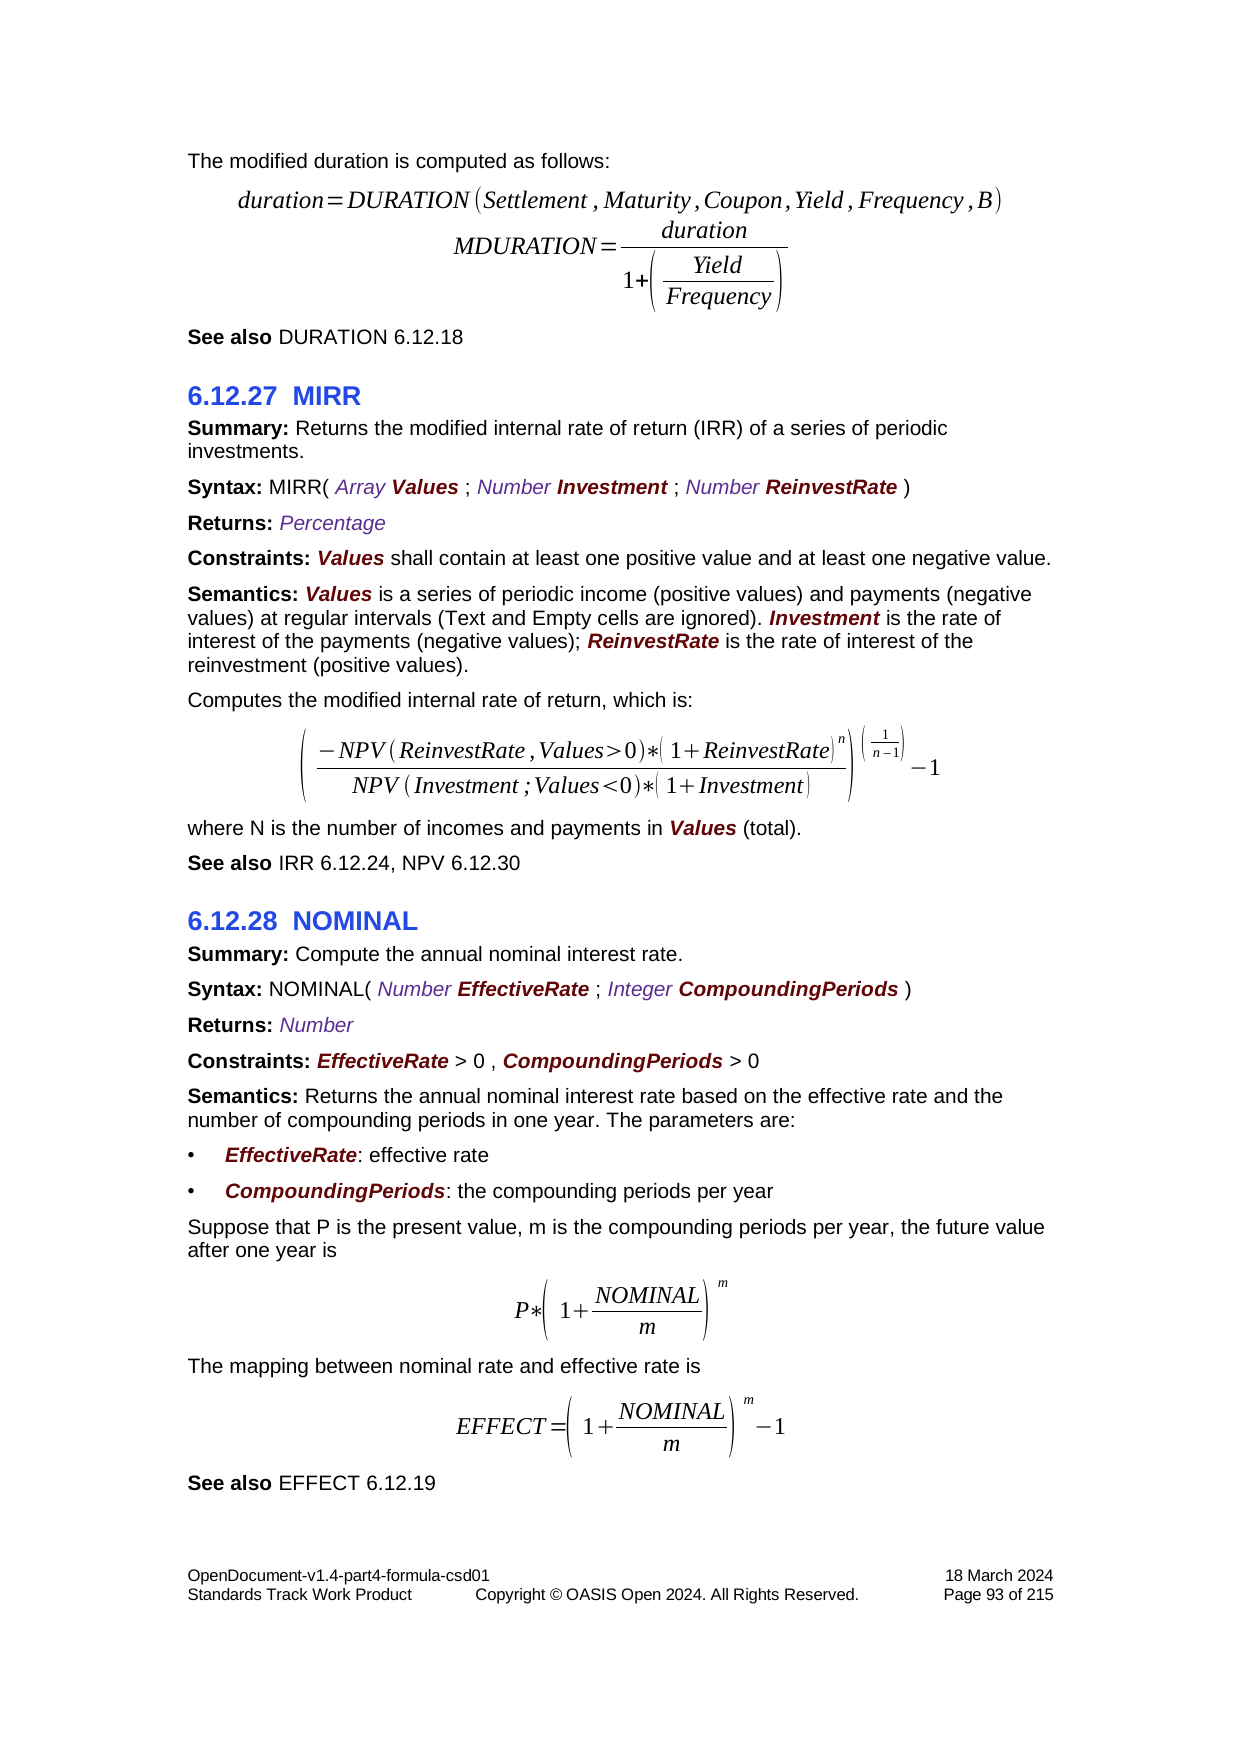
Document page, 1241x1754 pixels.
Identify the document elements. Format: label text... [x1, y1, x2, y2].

text See also IRR 6.12.24, NPV 6.12.30 [187, 852, 1053, 875]
text Summary: Returns the modified internal rate of return (IRR) of a series of periodic investments. [187, 416, 1053, 463]
text See also EFFECT 6.12.19 [187, 1471, 1053, 1495]
text The mapping between nominal rate and effective rate is [187, 1355, 1053, 1378]
text Summary: Compute the annual nominal interest rate. [187, 942, 1053, 966]
text The modified duration is computed as follows: [187, 150, 1053, 173]
text Semantics: Returns the annual nominal interest rate based on the effective rate and the number of compounding periods in one year. The parameters are: [187, 1085, 1053, 1132]
text Suppose that P is the present value, m is the compounding periods per year, the future value after one year is [187, 1215, 1053, 1262]
text where N is the number of incomes and payments in Values (total). [187, 816, 1053, 839]
text Syntax: MIRR( Array Values ; Number Investment ; Number ReinvestRate ) [187, 476, 1053, 499]
text Returns: Number [187, 1013, 1053, 1037]
list CompoundingPeriods: the compounding periods per year [187, 1179, 1053, 1203]
text Returns: Percentage [187, 511, 1053, 535]
text See also DURATION 6.12.18 [187, 326, 1053, 349]
text Constraints: Values shall contain at least one positive value and at least one negative value. [187, 547, 1053, 570]
list EffectiveRate: effective rate [187, 1144, 1053, 1167]
text Semantics: Values is a series of periodic income (positive values) and payments (negative values) at regular intervals (Text and Empty cells are ignored). Investment is the rate of interest of the payments (negative values); ReinvestRate is the rate of interest of the reinvestment (positive values). [187, 582, 1053, 677]
text Constraints: EffectiveRate > 0 , CompoundingPeriods > 0 [187, 1049, 1053, 1073]
subtitle NOMINAL [187, 906, 1053, 936]
text Computes the modified internal rate of return, which is: [187, 689, 1053, 712]
subtitle MIRR [187, 380, 1053, 410]
text Syntax: NOMINAL( Number EffectiveRate ; Integer CompoundingPeriods ) [187, 978, 1053, 1001]
